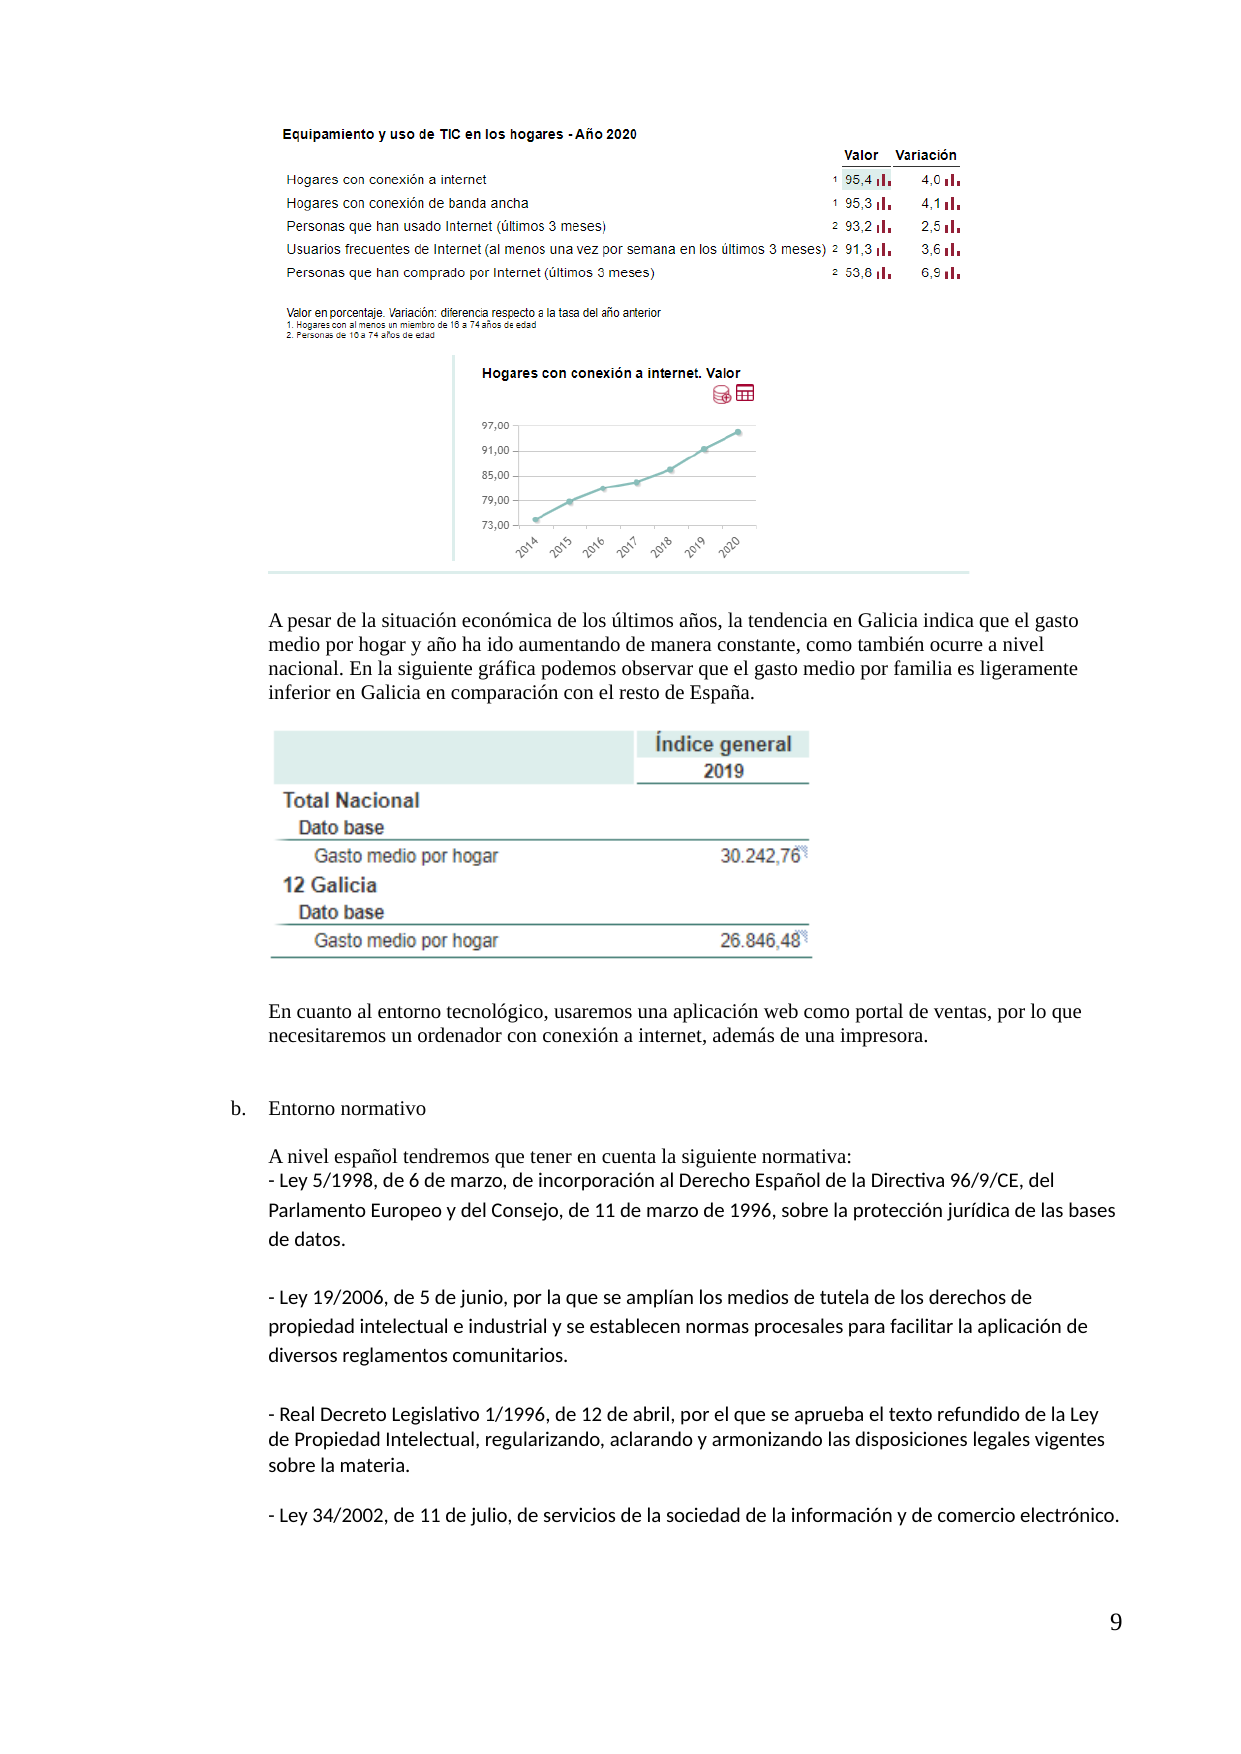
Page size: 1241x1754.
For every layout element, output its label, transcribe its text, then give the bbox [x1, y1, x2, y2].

list Entorno normativo [231, 1096, 1122, 1119]
text - Ley 19/2006, de 5 de junio, por la que se amplían los medios de tutela de los derechos de propiedad intelectual e industrial y se establecen normas procesales para facilitar la aplicación de diversos reglamentos comunitarios. [268, 1284, 1122, 1368]
picture [268, 728, 825, 971]
text - Real Decreto Legislativo 1/1996, de 12 de abril, por el que se aprueba el texto refundido de la Ley de Propiedad Intelectual, regularizando, aclarando y armonizando las disposiciones legales vigentes sobre la materia. [268, 1401, 1122, 1477]
text - Ley 5/1998, de 6 de marzo, de incorporación al Derecho Español de la Directiva 96/9/CE, del Parlamento Europeo y del Consejo, de 11 de marzo de 1996, sobre la protección jurídica de las bases de datos. [268, 1168, 1122, 1251]
text En cuanto al entorno tecnológico, usaremos una aplicación web como portal de ventas, por lo que necesitaremos un ordenador con conexión a internet, además de una impresora. [268, 999, 1122, 1047]
text A nivel español tendremos que tener en cuenta la siguiente normativa: [268, 1144, 1122, 1168]
text A pesar de la situación económica de los últimos años, la tendencia en Galicia indica que el gasto medio por hogar y año ha ido aumentando de manera constante, como también ocurre a nivel nacional. En la siguiente gráfica podemos observar que el gasto medio por familia es ligeramente inferior en Galicia en comparación con el resto de España. [268, 608, 1122, 704]
text - Ley 34/2002, de 11 de julio, de servicios de la sociedad de la información y de comercio electrónico. [268, 1503, 1122, 1528]
picture [268, 118, 970, 580]
